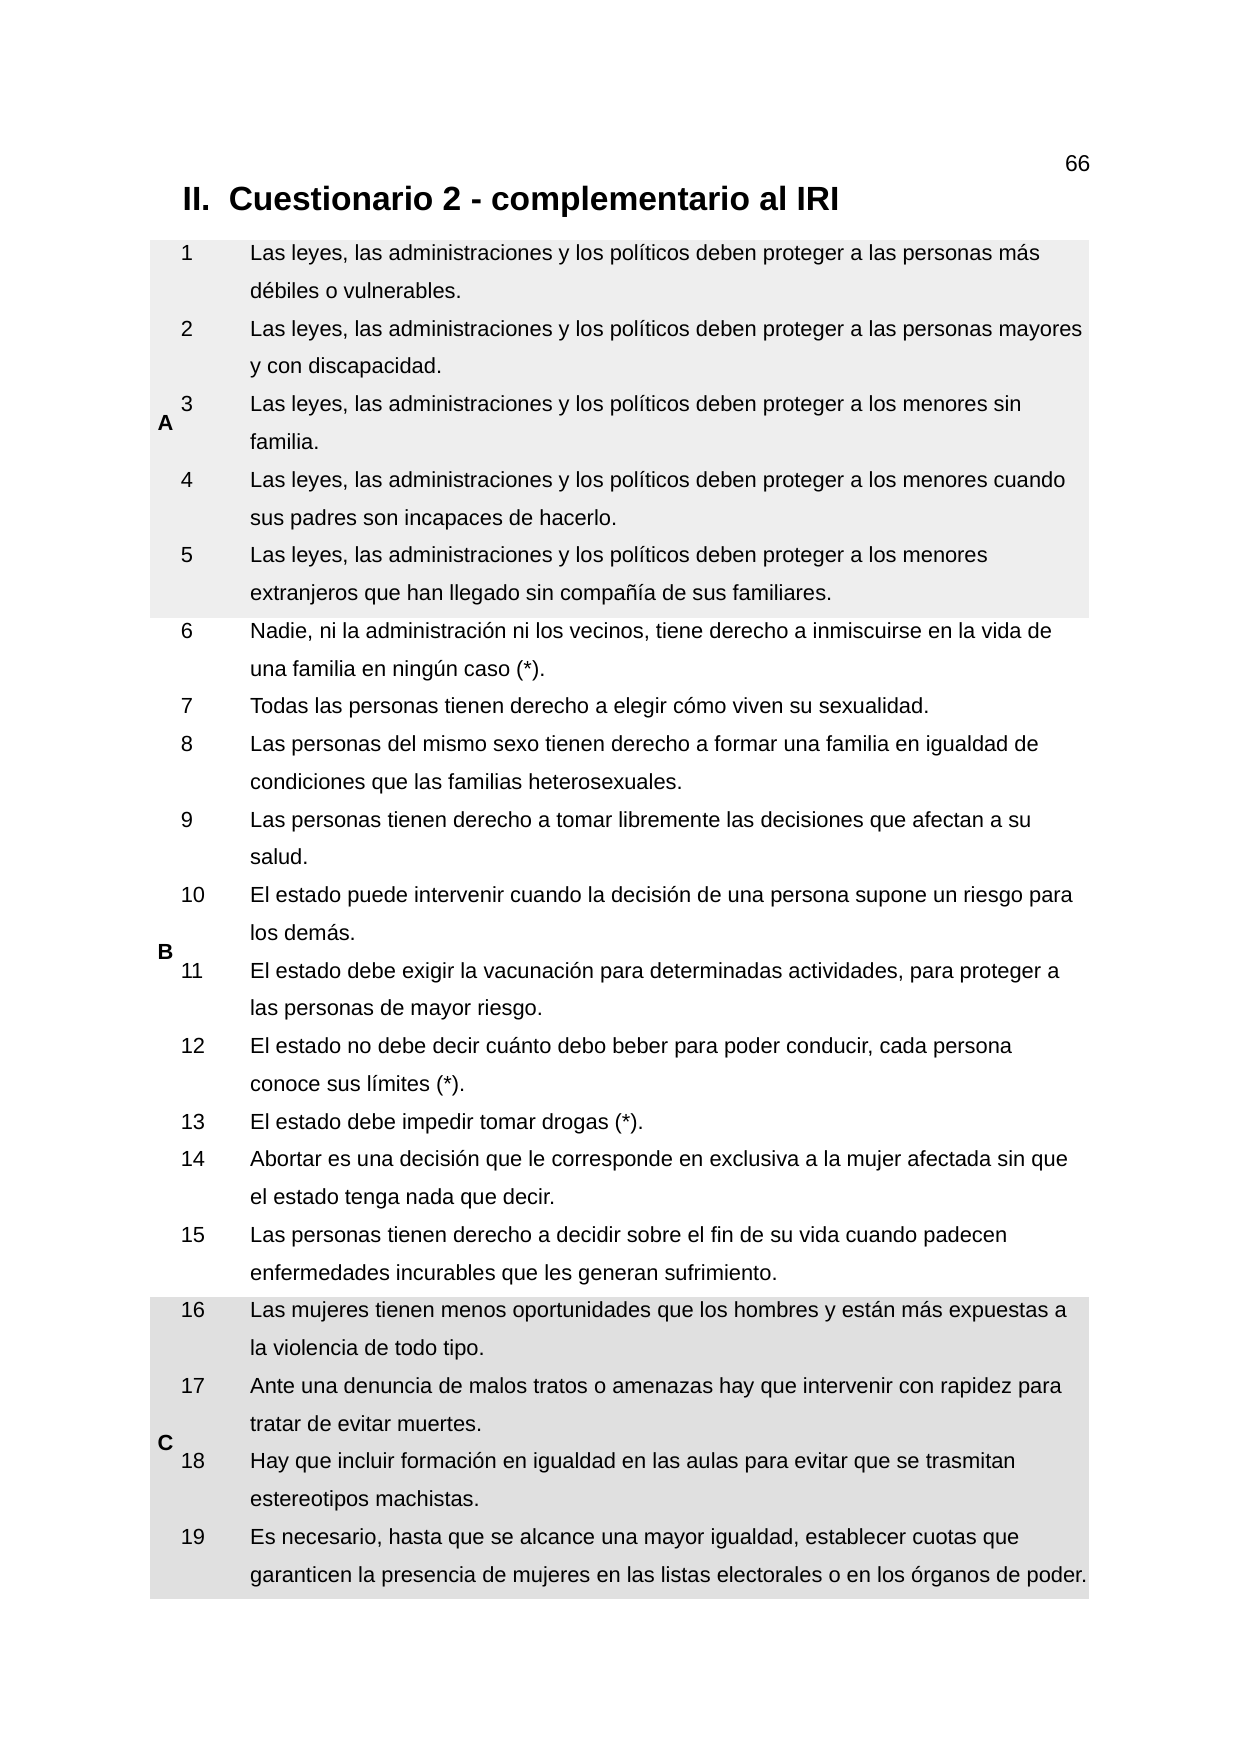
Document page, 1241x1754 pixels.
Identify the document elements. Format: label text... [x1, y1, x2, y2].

table_cell Las personas tienen derecho a decidir sobre el fin de su vida cuando padecen enfermedades incurables que les generan sufrimiento. [250, 1222, 1089, 1297]
table_cell Las mujeres tienen menos oportunidades que los hombres y están más expuestas a la violencia de todo tipo. [250, 1297, 1089, 1373]
table_cell 8 [181, 731, 250, 806]
table_cell 7 [181, 693, 250, 731]
table_cell El estado puede intervenir cuando la decisión de una persona supone un riesgo para los demás. [250, 882, 1089, 957]
table_cell Las personas del mismo sexo tienen derecho a formar una familia en igualdad de condiciones que las familias heterosexuales. [250, 731, 1089, 806]
table_cell El estado debe impedir tomar drogas (*). [250, 1109, 1089, 1146]
table_cell El estado debe exigir la vacunación para determinadas actividades, para proteger a las personas de mayor riesgo. [250, 958, 1089, 1033]
table_cell 15 [181, 1222, 250, 1297]
table_cell Nadie, ni la administración ni los vecinos, tiene derecho a inmiscuirse en la vida de una familia en ningún caso (*). [250, 618, 1089, 693]
table_cell Las leyes, las administraciones y los políticos deben proteger a las personas mayores y con discapacidad. [250, 316, 1089, 391]
table_cell 5 [181, 542, 250, 618]
table_cell Hay que incluir formación en igualdad en las aulas para evitar que se trasmitan estereotipos machistas. [250, 1448, 1089, 1524]
table_cell Las leyes, las administraciones y los políticos deben proteger a los menores sin familia. [250, 391, 1089, 467]
table_cell 18 [181, 1448, 250, 1524]
table_cell 13 [181, 1109, 250, 1146]
table_cell C [150, 1297, 181, 1599]
table_cell 9 [181, 806, 250, 882]
table_cell Es necesario, hasta que se alcance una mayor igualdad, establecer cuotas que garanticen la presencia de mujeres en las listas electorales o en los órganos de poder. [250, 1524, 1089, 1599]
table_cell B [150, 618, 181, 1297]
table_cell Las personas tienen derecho a tomar libremente las decisiones que afectan a su salud. [250, 806, 1089, 882]
table_cell 17 [181, 1373, 250, 1448]
table_cell Todas las personas tienen derecho a elegir cómo viven su sexualidad. [250, 693, 1089, 731]
table_cell Las leyes, las administraciones y los políticos deben proteger a los menores extranjeros que han llegado sin compañía de sus familiares. [250, 542, 1089, 618]
table_cell 2 [181, 316, 250, 391]
table_cell Abortar es una decisión que le corresponde en exclusiva a la mujer afectada sin que el estado tenga nada que decir. [250, 1146, 1089, 1222]
table_cell 14 [181, 1146, 250, 1222]
table_cell 3 [181, 391, 250, 467]
subtitle Cuestionario 2 - complementario al IRI [207, 176, 1093, 221]
table_cell Las leyes, las administraciones y los políticos deben proteger a los menores cuando sus padres son incapaces de hacerlo. [250, 467, 1089, 542]
table_header A [150, 240, 181, 618]
table_header 1 [181, 240, 250, 316]
table_cell 12 [181, 1033, 250, 1108]
table_cell 11 [181, 958, 250, 1033]
table_cell 10 [181, 882, 250, 957]
table_cell El estado no debe decir cuánto debo beber para poder conducir, cada persona conoce sus límites (*). [250, 1033, 1089, 1108]
table_cell 4 [181, 467, 250, 542]
table_cell 19 [181, 1524, 250, 1599]
table_cell Ante una denuncia de malos tratos o amenazas hay que intervenir con rapidez para tratar de evitar muertes. [250, 1373, 1089, 1448]
table_cell 6 [181, 618, 250, 693]
table_header Las leyes, las administraciones y los políticos deben proteger a las personas más débiles o vulnerables. [250, 240, 1089, 316]
table_cell 16 [181, 1297, 250, 1373]
